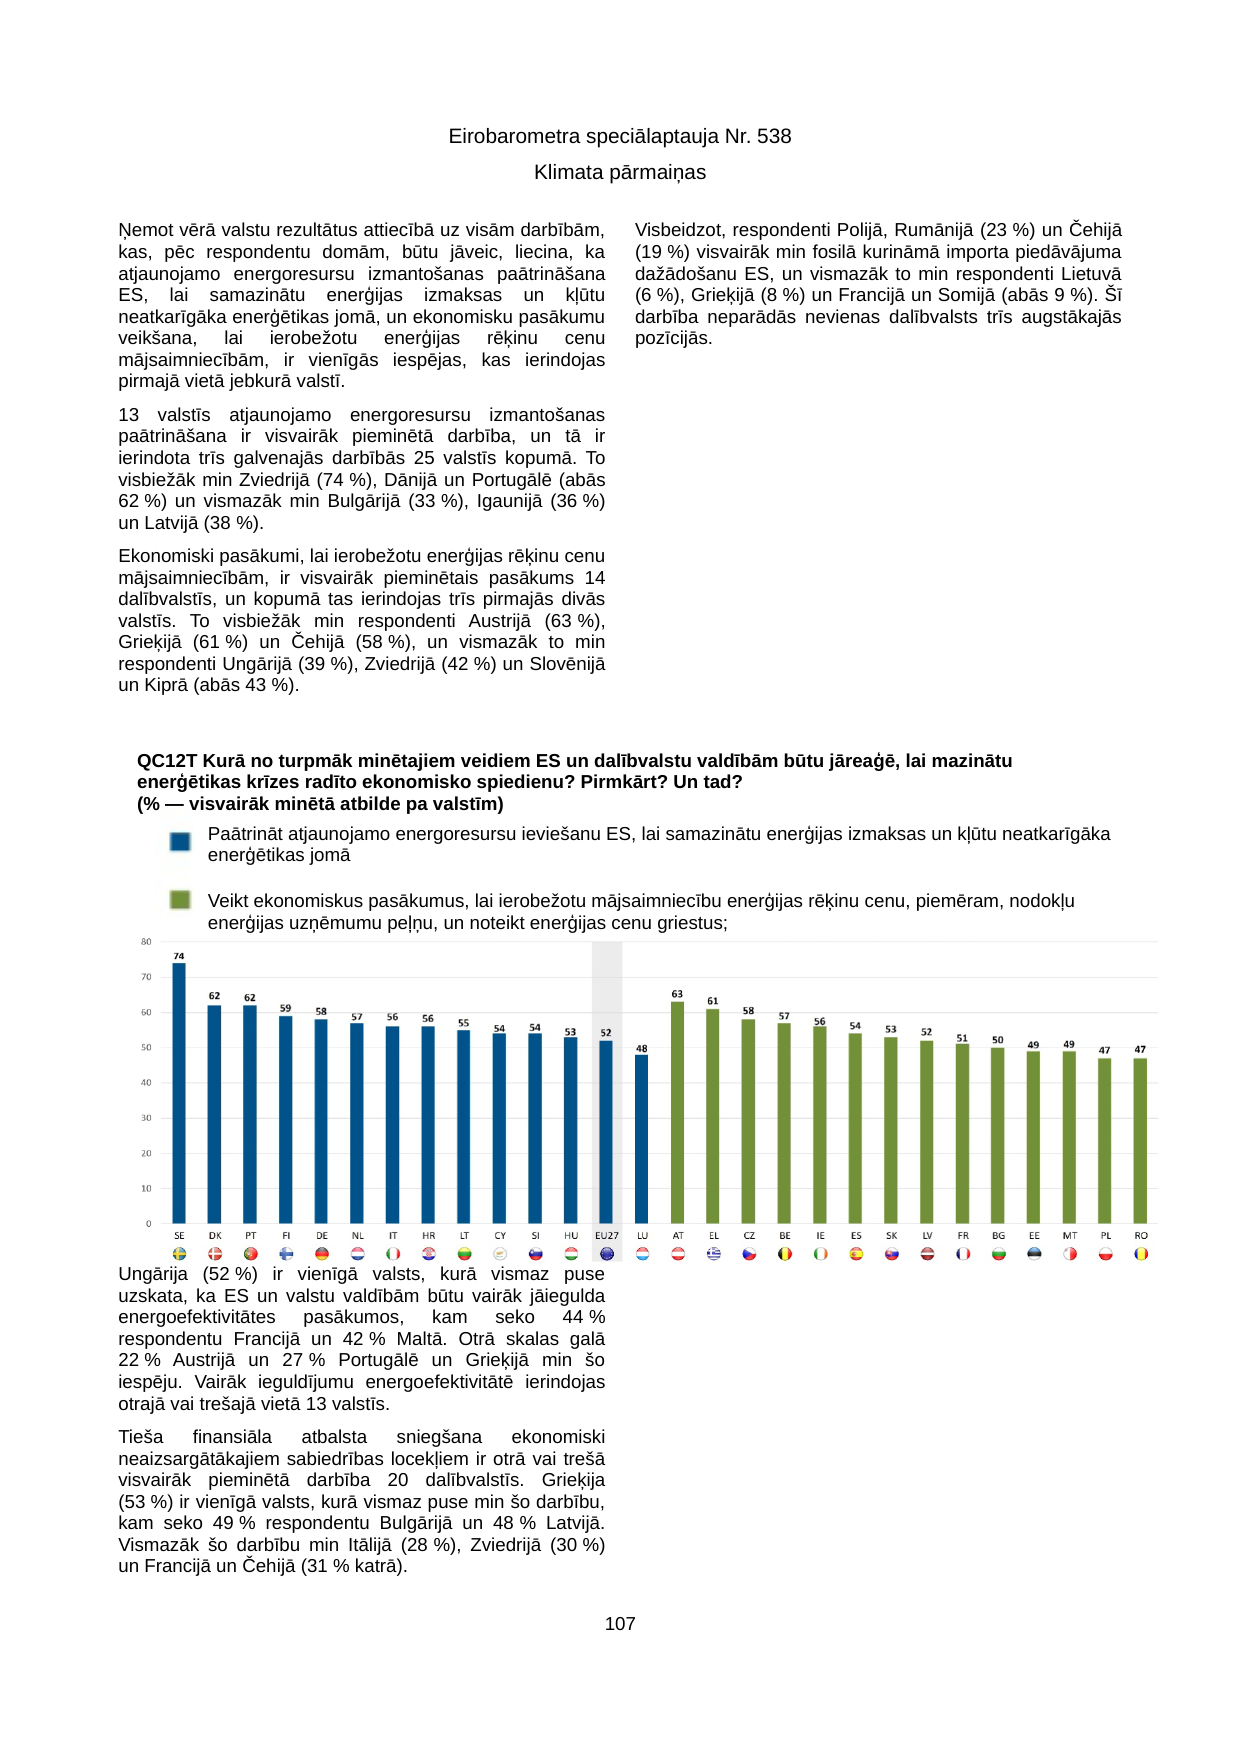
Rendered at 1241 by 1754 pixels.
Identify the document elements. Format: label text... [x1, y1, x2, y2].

picture [133, 936, 1163, 1263]
text 13 valstīs atjaunojamo energoresursu izmantošanas paātrināšana ir visvairāk pieminētā darbība, un tā ir ierindota trīs galvenajās darbībās 25 valstīs kopumā. To visbiežāk min Zviedrijā (74 %), Dānijā un Portugālē (abās 62 %) un vismazāk min Bulgārijā (33 %), Igaunijā (36 %) un Latvijā (38 %). [118, 404, 605, 533]
text Ekonomiski pasākumi, lai ierobežotu enerģijas rēķinu cenu mājsaimniecībām, ir visvairāk pieminētais pasākums 14 dalībvalstīs, un kopumā tas ierindojas trīs pirmajās divās valstīs. To visbiežāk min respondenti Austrijā (63 %), Grieķijā (61 %) un Čehijā (58 %), un vismazāk to min respondenti Ungārijā (39 %), Zviedrijā (42 %) un Slovēnijā un Kiprā (abās 43 %). [118, 545, 605, 696]
picture [155, 809, 194, 921]
text Visbeidzot, respondenti Polijā, Rumānijā (23 %) un Čehijā (19 %) visvairāk min fosilā kurināmā importa piedāvājuma dažādošanu ES, un vismazāk to min respondenti Lietuvā (6 %), Grieķijā (8 %) un Francijā un Somijā (abās 9 %). Šī darbība neparādās nevienas dalībvalsts trīs augstākajās pozīcijās. [635, 219, 1122, 349]
text Tieša finansiāla atbalsta sniegšana ekonomiski neaizsargātākajiem sabiedrības locekļiem ir otrā vai trešā visvairāk pieminētā darbība 20 dalībvalstīs. Grieķija (53 %) ir vienīgā valsts, kurā vismaz puse min šo darbību, kam seko 49 % respondentu Bulgārijā un 48 % Latvijā. Vismazāk šo darbību min Itālijā (28 %), Zviedrijā (30 %) un Francijā un Čehijā (31 % katrā). [118, 1426, 605, 1577]
text Ņemot vērā valstu rezultātus attiecībā uz visām darbībām, kas, pēc respondentu domām, būtu jāveic, liecina, ka atjaunojamo energoresursu izmantošanas paātrināšana ES, lai samazinātu enerģijas izmaksas un kļūtu neatkarīgāka enerģētikas jomā, un ekonomisku pasākumu veikšana, lai ierobežotu enerģijas rēķinu cenu mājsaimniecībām, ir vienīgās iespējas, kas ierindojas pirmajā vietā jebkurā valstī. [118, 219, 605, 392]
text Ungārija (52 %) ir vienīgā valsts, kurā vismaz puse uzskata, ka ES un valstu valdībām būtu vairāk jāiegulda energoefektivitātes pasākumos, kam seko 44 % respondentu Francijā un 42 % Maltā. Otrā skalas galā 22 % Austrijā un 27 % Portugālē un Grieķijā min šo iespēju. Vairāk ieguldījumu energoefektivitātē ierindojas otrajā vai trešajā vietā 13 valstīs. [118, 741, 605, 1414]
